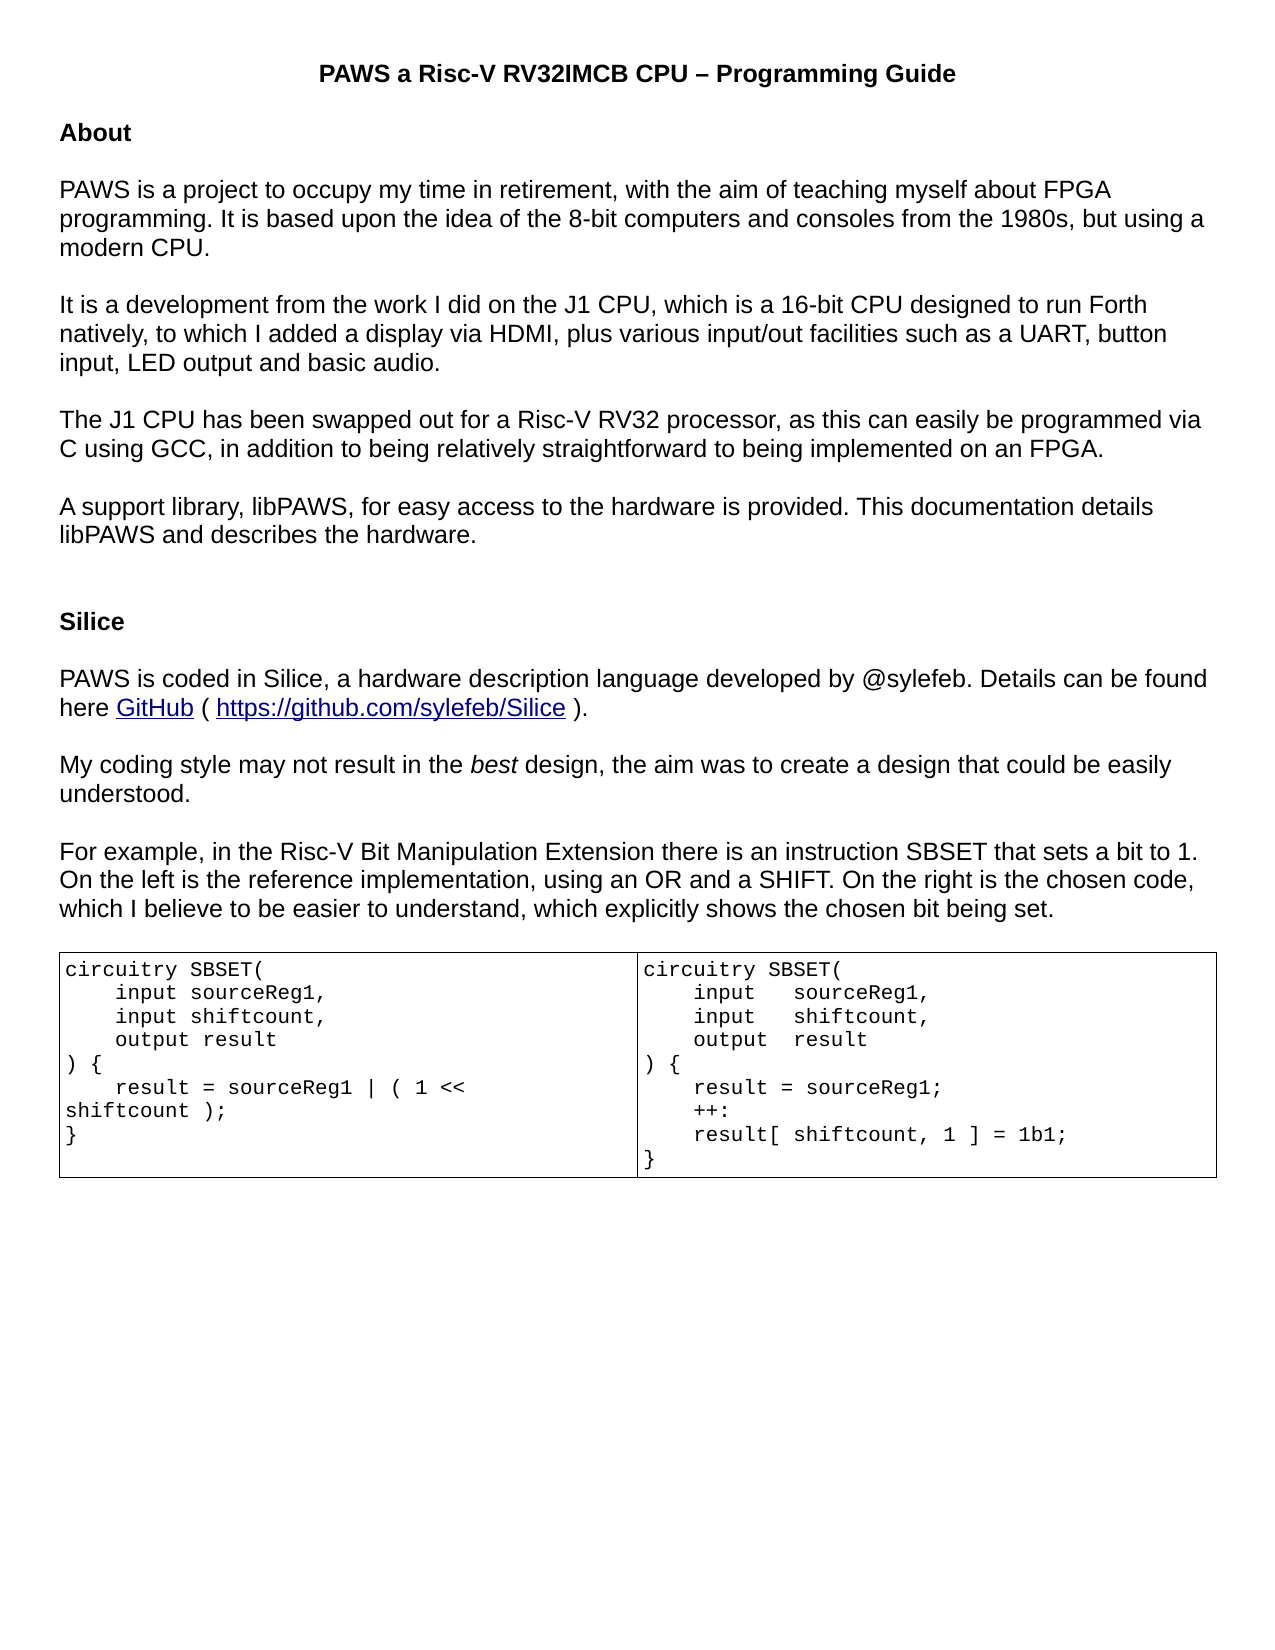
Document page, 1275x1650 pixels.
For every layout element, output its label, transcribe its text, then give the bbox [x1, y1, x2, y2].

table_header circuitry SBSET( input sourceReg1, input shiftcount, output result ) { result = sourceReg1; ++: result[ shiftcount, 1 ] = 1b1; } [638, 953, 1216, 1177]
text My coding style may not result in the best design, the aim was to create a design that could be easily understood. [59, 751, 1216, 808]
text A support library, libPAWS, for easy access to the hardware is provided. This documentation details libPAWS and describes the hardware. [59, 492, 1216, 549]
text It is a development from the work I did on the J1 CPU, which is a 16-bit CPU designed to run Forth natively, to which I added a display via HDMI, plus various input/out facilities such as a UART, button input, LED output and basic audio. [59, 291, 1216, 377]
text Silice [59, 607, 1216, 636]
text PAWS is coded in Silice, a hardware description language developed by @sylefeb. Details can be found here GitHub ( https://github.com/sylefeb/Silice ). [59, 664, 1216, 722]
table_header circuitry SBSET( input sourceReg1, input shiftcount, output result ) { result = sourceReg1 | ( 1 << shiftcount ); } [60, 953, 637, 1177]
text PAWS is a project to occupy my time in retirement, with the aim of teaching myself about FPGA programming. It is based upon the idea of the 8-bit computers and consoles from the 1980s, but using a modern CPU. [59, 176, 1216, 262]
text About [59, 118, 1216, 147]
text The J1 CPU has been swapped out for a Risc-V RV32 processor, as this can easily be programmed via C using GCC, in addition to being relatively straightforward to being implemented on an FPGA. [59, 406, 1216, 463]
text For example, in the Risc-V Bit Manipulation Extension there is an instruction SBSET that sets a bit to 1. On the left is the reference implementation, using an OR and a SHIFT. On the right is the chosen code, which I believe to be easier to understand, which explicitly shows the chosen bit being set. [59, 837, 1216, 923]
